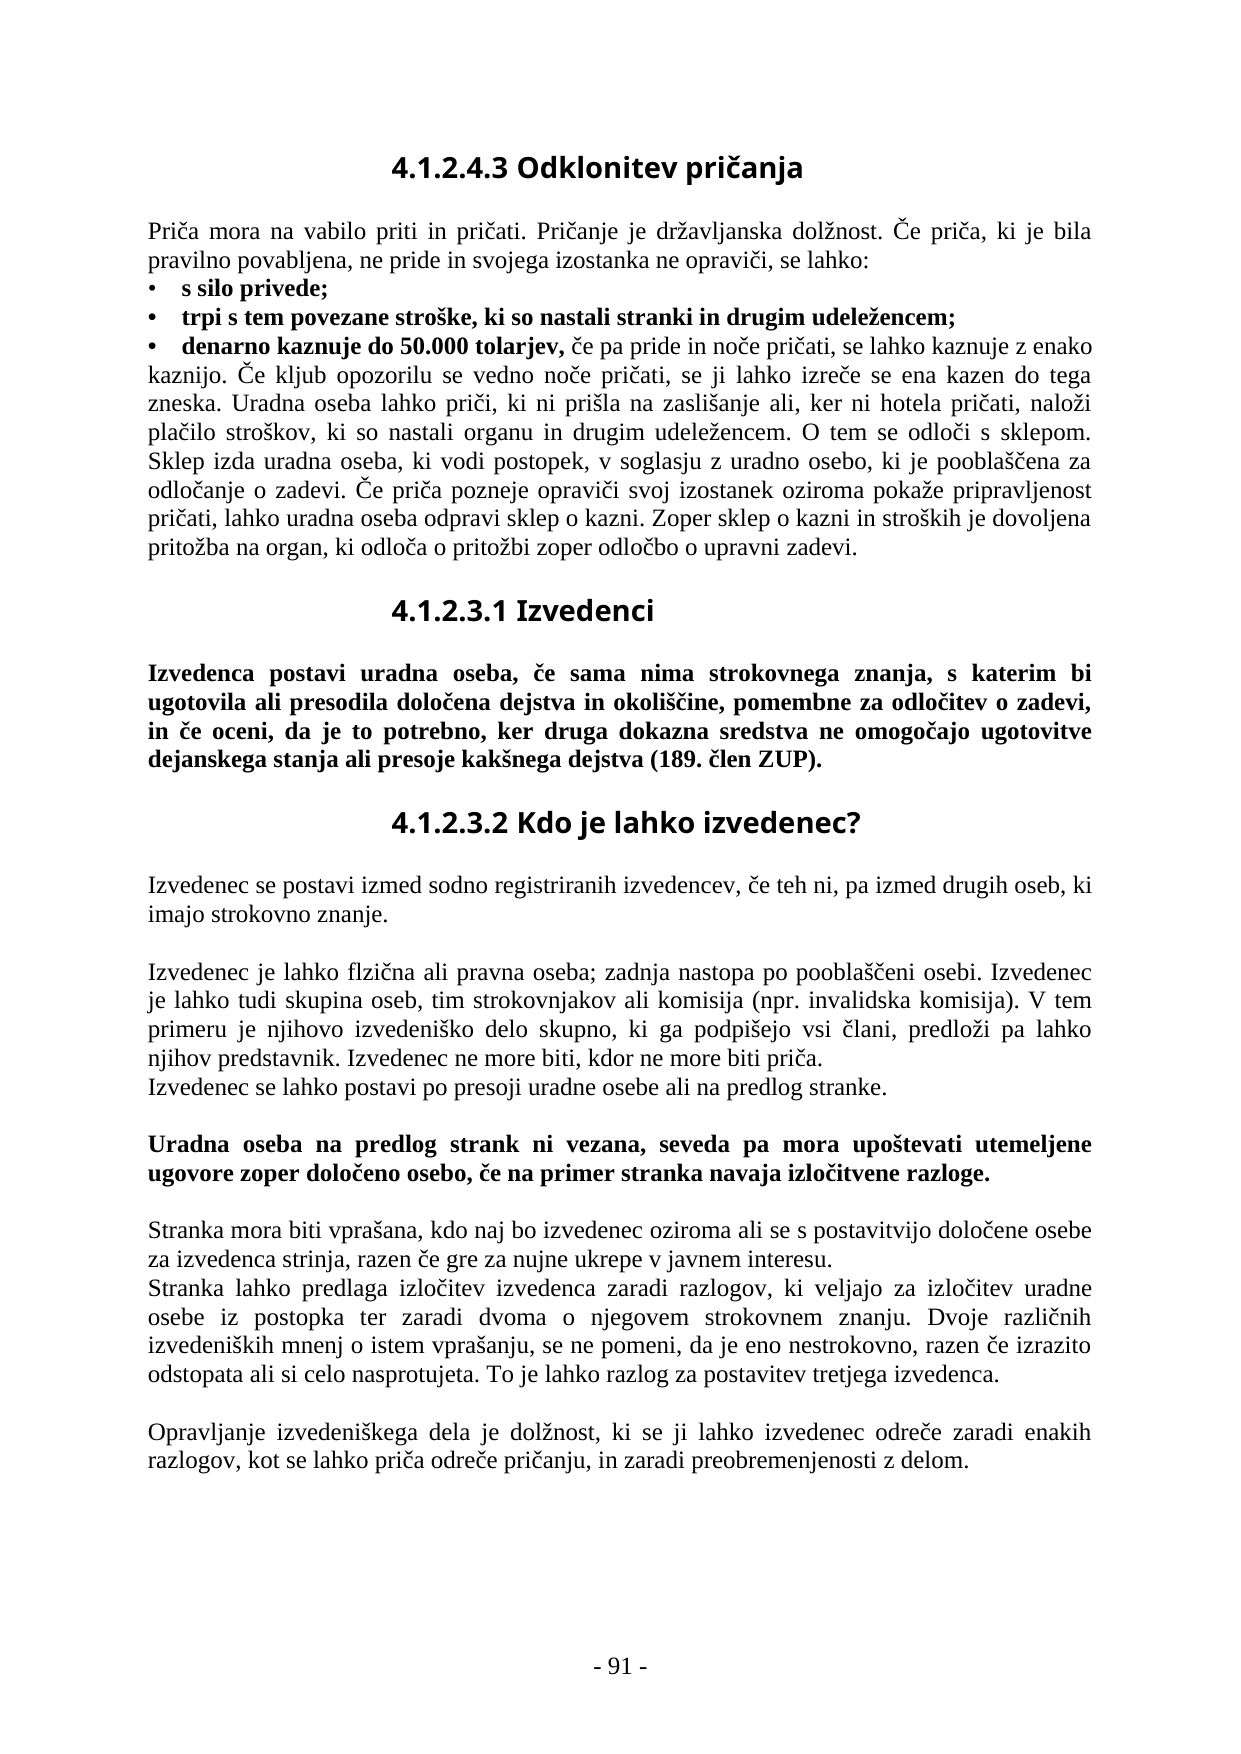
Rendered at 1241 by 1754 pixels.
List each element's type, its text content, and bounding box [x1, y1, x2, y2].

text Stranka lahko predlaga izločitev izvedenca zaradi razlogov, ki veljajo za izločitev uradne osebe iz postopka ter zaradi dvoma o njegovem strokovnem znanju. Dvoje različnih izvedeniških mnenj o istem vprašanju, se ne pomeni, da je eno nestrokovno, razen če izrazito odstopata ali si celo nasprotujeta. To je lahko razlog za postavitev tretjega izvedenca. [148, 1273, 1093, 1388]
text Uradna oseba na predlog strank ni vezana, seveda pa mora upoštevati utemeljene ugovore zoper določeno osebo, če na primer stranka navaja izločitvene razloge. [148, 1129, 1093, 1187]
text Izvedenec se postavi izmed sodno registriranih izvedencev, če teh ni, pa izmed drugih oseb, ki imajo strokovno znanje. [148, 870, 1093, 928]
text Izvedenec se lahko postavi po presoji uradne osebe ali na predlog stranke. [148, 1072, 1093, 1100]
subtitle Izvedenci [335, 590, 1093, 629]
text • denarno kaznuje do 50.000 tolarjev, če pa pride in noče pričati, se lahko kaznuje z enako kaznijo. Če kljub opozorilu se vedno noče pričati, se ji lahko izreče se ena kazen do tega zneska. Uradna oseba lahko priči, ki ni prišla na zaslišanje ali, ker ni hotela pričati, naloži plačilo stroškov, ki so nastali organu in drugim udeležencem. O tem se odloči s sklepom. Sklep izda uradna oseba, ki vodi postopek, v soglasju z uradno osebo, ki je pooblaščena za odločanje o zadevi. Če priča pozneje opraviči svoj izostanek oziroma pokaže pripravljenost pričati, lahko uradna oseba odpravi sklep o kazni. Zoper sklep o kazni in stroških je dovoljena pritožba na organ, ki odloča o pritožbi zoper odločbo o upravni zadevi. [148, 331, 1093, 561]
text Opravljanje izvedeniškega dela je dolžnost, ki se ji lahko izvedenec odreče zaradi enakih razlogov, kot se lahko priča odreče pričanju, in zaradi preobremenjenosti z delom. [148, 1417, 1093, 1474]
subtitle Odklonitev pričanja [335, 148, 1093, 187]
text • s silo privede; [148, 273, 1093, 302]
text Stranka mora biti vprašana, kdo naj bo izvedenec oziroma ali se s postavitvijo določene osebe za izvedenca strinja, razen če gre za nujne ukrepe v javnem interesu. [148, 1215, 1093, 1273]
text • trpi s tem povezane stroške, ki so nastali stranki in drugim udeležencem; [148, 302, 1093, 331]
text Izvedenec je lahko flzična ali pravna oseba; zadnja nastopa po pooblaščeni osebi. Izvedenec je lahko tudi skupina oseb, tim strokovnjakov ali komisija (npr. invalidska komisija). V tem primeru je njihovo izvedeniško delo skupno, ki ga podpišejo vsi člani, predloži pa lahko njihov predstavnik. Izvedenec ne more biti, kdor ne more biti priča. [148, 957, 1093, 1072]
text Priča mora na vabilo priti in pričati. Pričanje je državljanska dolžnost. Če priča, ki je bila pravilno povabljena, ne pride in svojega izostanka ne opraviči, se lahko: [148, 216, 1093, 273]
subtitle Kdo je lahko izvedenec? [335, 802, 1093, 842]
text Izvedenca postavi uradna oseba, če sama nima strokovnega znanja, s katerim bi ugotovila ali presodila določena dejstva in okoliščine, pomembne za odločitev o zadevi, in če oceni, da je to potrebno, ker druga dokazna sredstva ne omogočajo ugotovitve dejanskega stanja ali presoje kakšnega dejstva (189. člen ZUP). [148, 658, 1093, 773]
